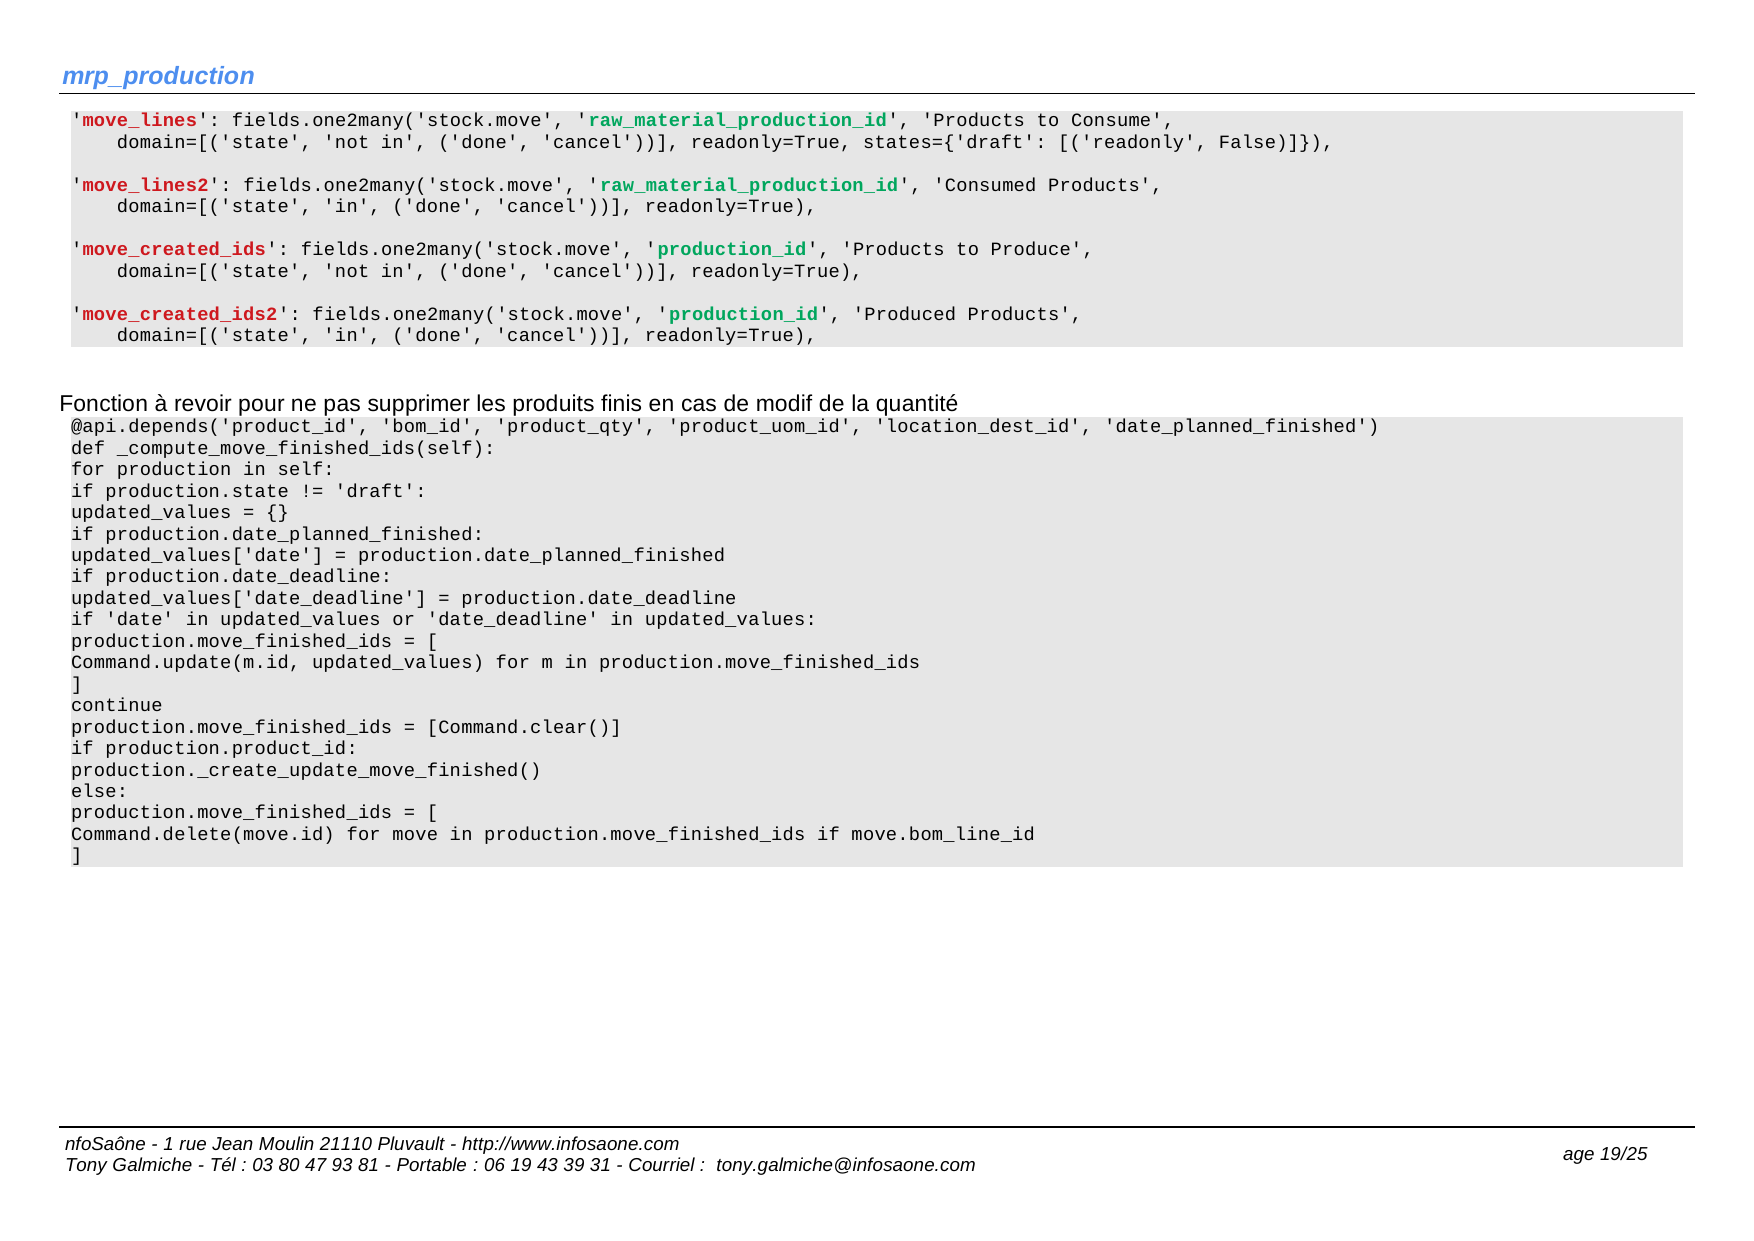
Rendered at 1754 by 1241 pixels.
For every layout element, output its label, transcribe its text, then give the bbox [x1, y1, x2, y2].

text if production.product_id: [71, 738, 1683, 760]
text if production.date_planned_finished: [71, 524, 1683, 545]
text production._create_update_move_finished() [71, 760, 1683, 781]
text Fonction à revoir pour ne pas supprimer les produits finis en cas de modif de la quantité [59, 391, 1695, 417]
text if 'date' in updated_values or 'date_deadline' in updated_values: [71, 610, 1683, 631]
text 'move_created_ids': fields.one2many('stock.move', 'production_id', 'Products to Produce', [71, 239, 1683, 261]
text ] [71, 674, 1683, 696]
text updated_values['date_deadline'] = production.date_deadline [71, 588, 1683, 610]
text if production.state != 'draft': [71, 481, 1683, 502]
text for production in self: [71, 459, 1683, 481]
text domain=[('state', 'not in', ('done', 'cancel'))], readonly=True, states={'draft': [('readonly', False)]}), [71, 132, 1683, 154]
text continue [71, 696, 1683, 717]
text @api.depends('product_id', 'bom_id', 'product_qty', 'product_uom_id', 'location_dest_id', 'date_planned_finished') [71, 417, 1683, 438]
text updated_values['date'] = production.date_planned_finished [71, 545, 1683, 567]
text updated_values = {} [71, 502, 1683, 524]
text ] [71, 846, 1683, 867]
text 'move_lines': fields.one2many('stock.move', 'raw_material_production_id', 'Products to Consume', [71, 111, 1683, 132]
text 'move_lines2': fields.one2many('stock.move', 'raw_material_production_id', 'Consumed Products', [71, 175, 1683, 197]
text else: [71, 781, 1683, 803]
text production.move_finished_ids = [ [71, 631, 1683, 653]
text domain=[('state', 'in', ('done', 'cancel'))], readonly=True), [71, 197, 1683, 218]
text if production.date_deadline: [71, 567, 1683, 588]
subtitle mrp_production [59, 59, 1695, 93]
text domain=[('state', 'in', ('done', 'cancel'))], readonly=True), [71, 325, 1683, 347]
text def _compute_move_finished_ids(self): [71, 438, 1683, 459]
text Command.delete(move.id) for move in production.move_finished_ids if move.bom_line_id [71, 824, 1683, 846]
text domain=[('state', 'not in', ('done', 'cancel'))], readonly=True), [71, 261, 1683, 282]
text 'move_created_ids2': fields.one2many('stock.move', 'production_id', 'Produced Products', [71, 304, 1683, 325]
text production.move_finished_ids = [ [71, 803, 1683, 824]
text Command.update(m.id, updated_values) for m in production.move_finished_ids [71, 653, 1683, 674]
text production.move_finished_ids = [Command.clear()] [71, 717, 1683, 738]
